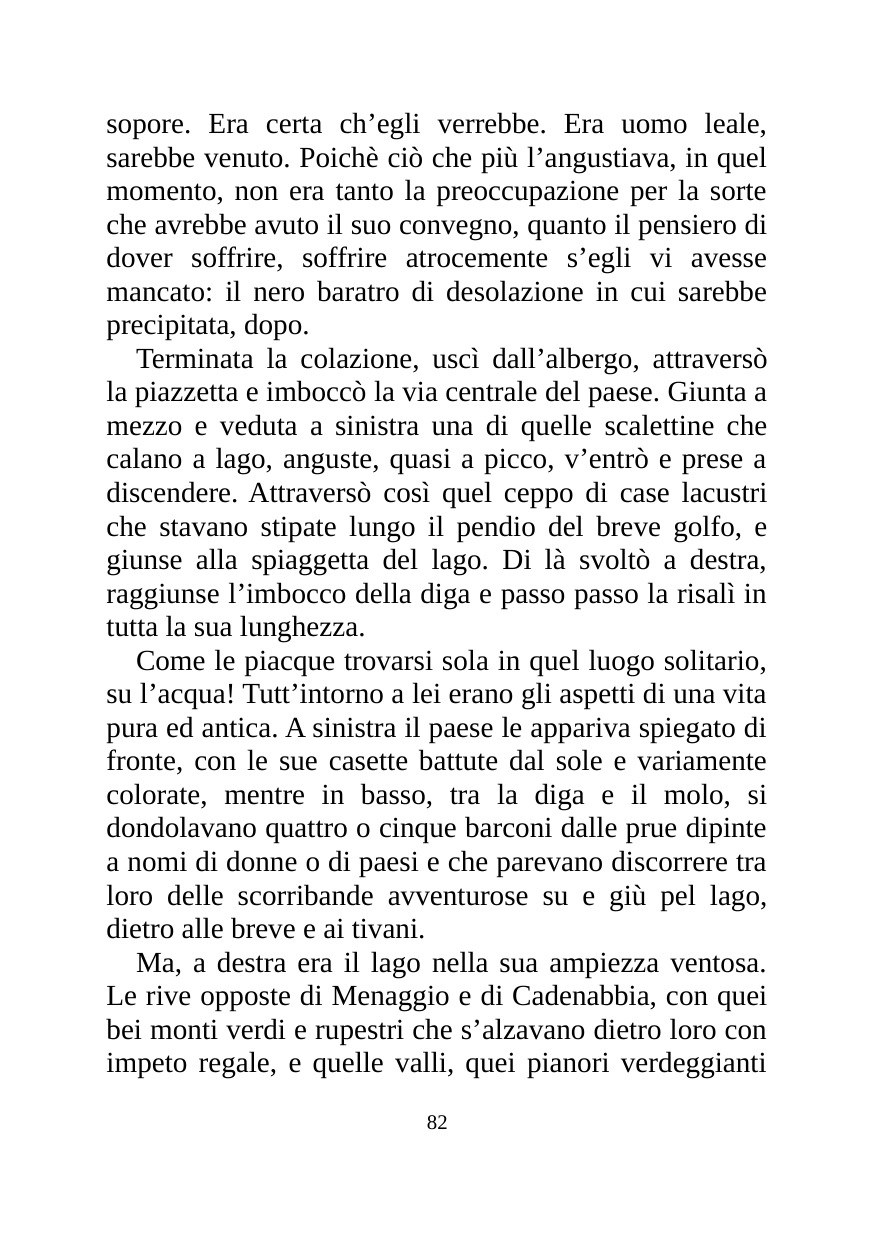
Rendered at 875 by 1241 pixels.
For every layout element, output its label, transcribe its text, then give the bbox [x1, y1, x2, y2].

text Terminata la colazione, uscì dall’albergo, attraversò la piazzetta e imboccò la via centrale del paese. Giunta a mezzo e veduta a sinistra una di quelle scalettine che calano a lago, anguste, quasi a picco, v’entrò e prese a discendere. Attraversò così quel ceppo di case lacustri che stavano stipate lungo il pendio del breve golfo, e giunse alla spiaggetta del lago. Di là svoltò a destra, raggiunse l’imbocco della diga e passo passo la risalì in tutta la sua lunghezza. [106, 341, 768, 643]
text Ma, a destra era il lago nella sua ampiezza ventosa. Le rive opposte di Menaggio e di Cadenabbia, con quei bei monti verdi e rupestri che s’alzavano dietro loro con impeto regale, e quelle valli, quei pianori verdeggianti [106, 945, 768, 1079]
text Come le piacque trovarsi sola in quel luogo solitario, su l’acqua! Tutt’intorno a lei erano gli aspetti di una vita pura ed antica. A sinistra il paese le appariva spiegato di fronte, con le sue casette battute dal sole e variamente colorate, mentre in basso, tra la diga e il molo, si dondolavano quattro o cinque barconi dalle prue dipinte a nomi di donne o di paesi e che parevano discorrere tra loro delle scorribande avventurose su e giù pel lago, dietro alle breve e ai tivani. [106, 643, 768, 945]
text sopore. Era certa ch’egli verrebbe. Era uomo leale, sarebbe venuto. Poichè ciò che più l’angustiava, in quel momento, non era tanto la preoccupazione per la sorte che avrebbe avuto il suo convegno, quanto il pensiero di dover soffrire, soffrire atrocemente s’egli vi avesse mancato: il nero baratro di desolazione in cui sarebbe precipitata, dopo. [106, 106, 768, 341]
